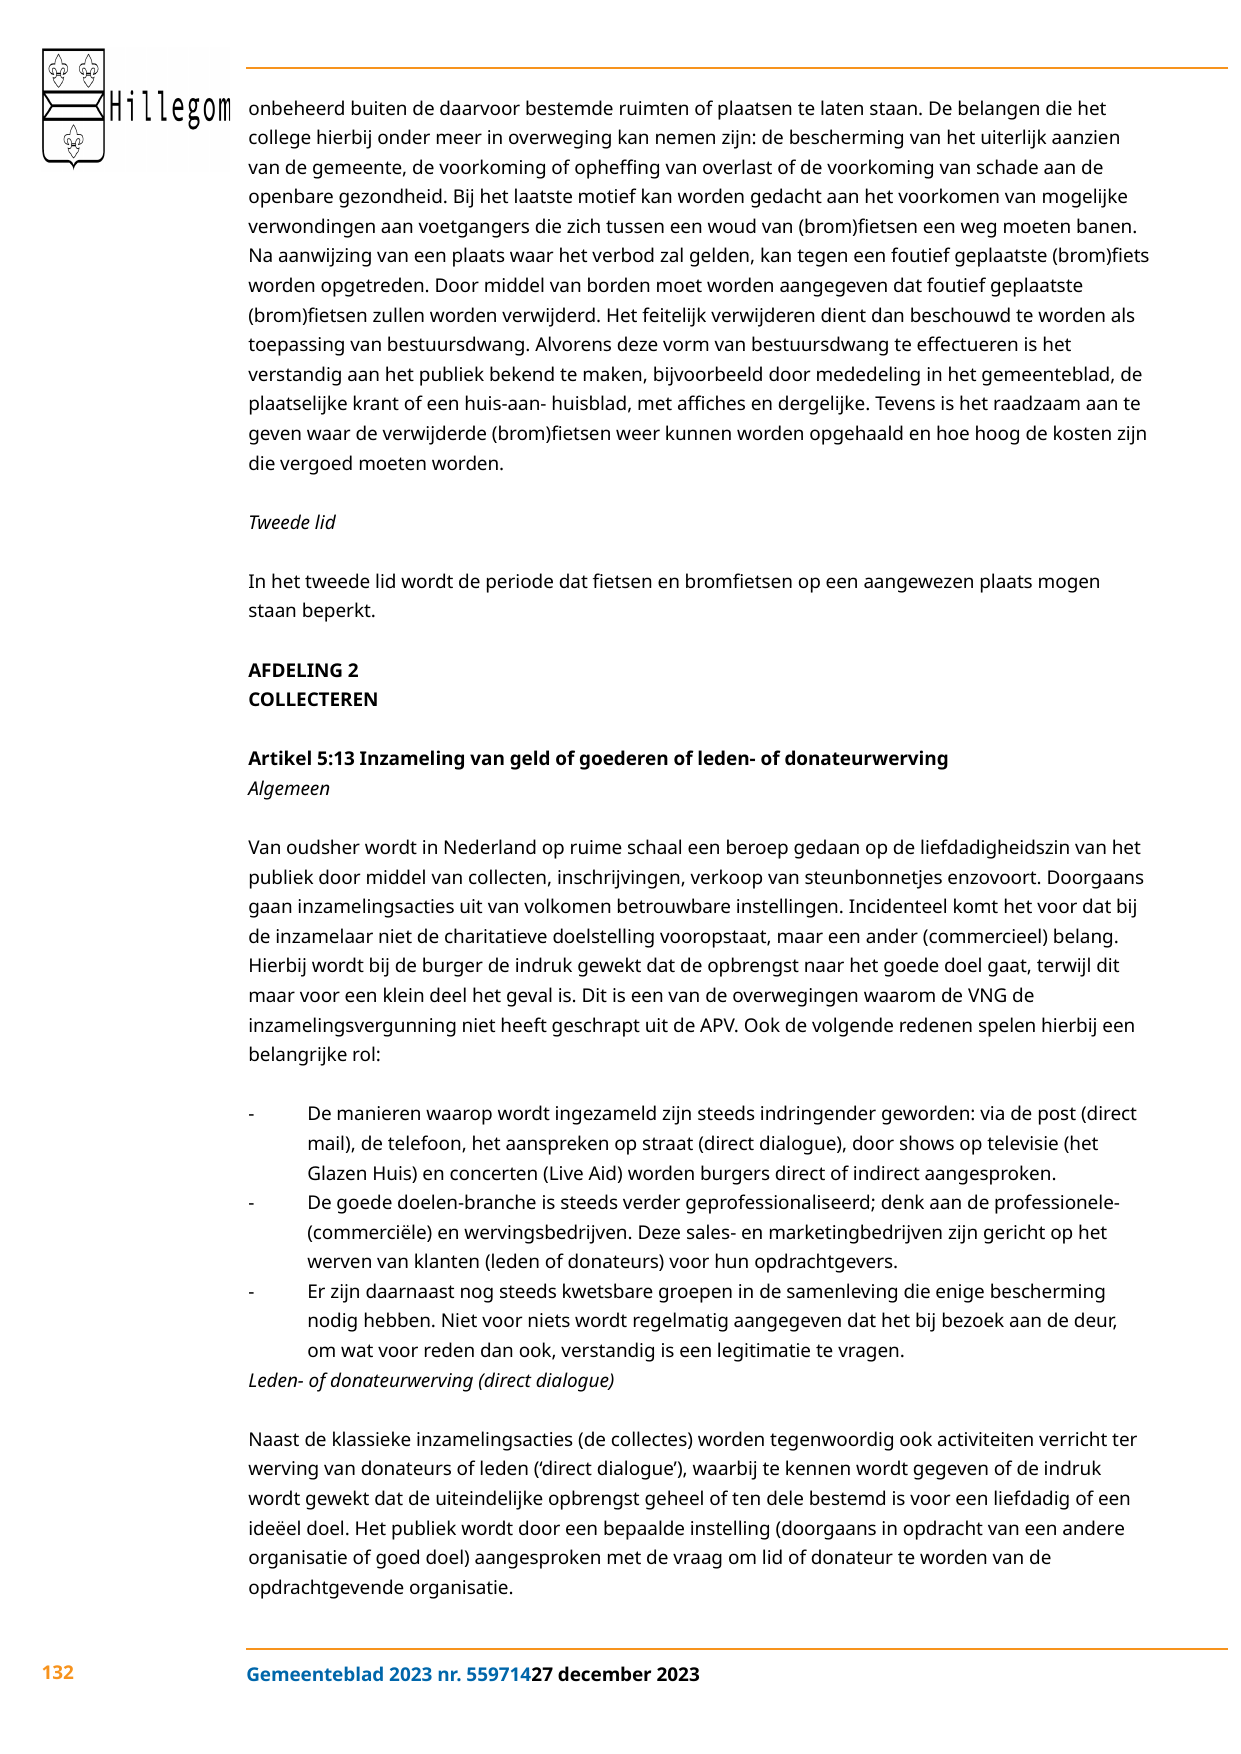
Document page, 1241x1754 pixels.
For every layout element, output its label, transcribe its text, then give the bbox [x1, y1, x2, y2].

picture [41, 47, 231, 172]
text Artikel 5:13 Inzameling van geld of goederen of leden- of donateurwerving [248, 746, 1152, 771]
text Van oudsher wordt in Nederland op ruime schaal een beroep gedaan op de liefdadigheidszin van het publiek door middel van collecten, inschrijvingen, verkoop van steunbonnetjes enzovoort. Doorgaans gaan inzamelingsacties uit van volkomen betrouwbare instellingen. Incidenteel komt het voor dat bij de inzamelaar niet de charitatieve doelstelling vooropstaat, maar een ander (commercieel) belang. Hierbij wordt bij de burger de indruk gewekt dat de opbrengst naar het goede doel gaat, terwijl dit maar voor een klein deel het geval is. Dit is een van de overwegingen waarom de VNG de inzamelingsvergunning niet heeft geschrapt uit de APV. Ook de volgende redenen spelen hierbij een belangrijke rol: [248, 834, 1152, 1067]
text Leden- of donateurwerving (direct dialogue) [248, 1367, 1152, 1393]
text onbeheerd buiten de daarvoor bestemde ruimten of plaatsen te laten staan. De belangen die het college hierbij onder meer in overweging kan nemen zijn: de bescherming van het uiterlijk aanzien van de gemeente, de voorkoming of opheffing van overlast of de voorkoming van schade aan de openbare gezondheid. Bij het laatste motief kan worden gedacht aan het voorkomen van mogelijke verwondingen aan voetgangers die zich tussen een woud van (brom)fietsen een weg moeten banen. Na aanwijzing van een plaats waar het verbod zal gelden, kan tegen een foutief geplaatste (brom)fiets worden opgetreden. Door middel van borden moet worden aangegeven dat foutief geplaatste (brom)fietsen zullen worden verwijderd. Het feitelijk verwijderen dient dan beschouwd te worden als toepassing van bestuursdwang. Alvorens deze vorm van bestuursdwang te effectueren is het verstandig aan het publiek bekend te maken, bijvoorbeeld door mededeling in het gemeenteblad, de plaatselijke krant of een huis-aan- huisblad, met affiches en dergelijke. Tevens is het raadzaam aan te geven waar de verwijderde (brom)fietsen weer kunnen worden opgehaald en hoe hoog de kosten zijn die vergoed moeten worden. [248, 95, 1152, 476]
text Algemeen [248, 775, 1152, 801]
list De manieren waarop wordt ingezameld zijn steeds indringender geworden: via de post (direct mail), de telefoon, het aanspreken op straat (direct dialogue), door shows op televisie (het Glazen Huis) en concerten (Live Aid) worden burgers direct of indirect aangesproken. [248, 1101, 1152, 1186]
text Tweede lid [248, 509, 1152, 535]
text Naast de klassieke inzamelingsacties (de collectes) worden tegenwoordig ook activiteiten verricht ter werving van donateurs of leden (‘direct dialogue’), waarbij te kennen wordt gegeven of de indruk wordt gewekt dat de uiteindelijke opbrengst geheel of ten dele bestemd is voor een liefdadig of een ideëel doel. Het publiek wordt door een bepaalde instelling (doorgaans in opdracht van een andere organisatie of goed doel) aangesproken met de vraag om lid of donateur te worden van de opdrachtgevende organisatie. [248, 1426, 1152, 1600]
list De goede doelen-branche is steeds verder geprofessionaliseerd; denk aan de professionele- (commerciële) en wervingsbedrijven. Deze sales- en marketingbedrijven zijn gericht op het werven van klanten (leden of donateurs) voor hun opdrachtgevers. [248, 1189, 1152, 1274]
text AFDELING 2 [248, 657, 1152, 683]
list Er zijn daarnaast nog steeds kwetsbare groepen in de samenleving die enige bescherming nodig hebben. Niet voor niets wordt regelmatig aangegeven dat het bij bezoek aan de deur, om wat voor reden dan ook, verstandig is een legitimatie te vragen. [248, 1278, 1152, 1363]
text In het tweede lid wordt de periode dat fietsen en bromfietsen op een aangewezen plaats mogen staan beperkt. [248, 568, 1152, 623]
text COLLECTEREN [248, 686, 1152, 712]
